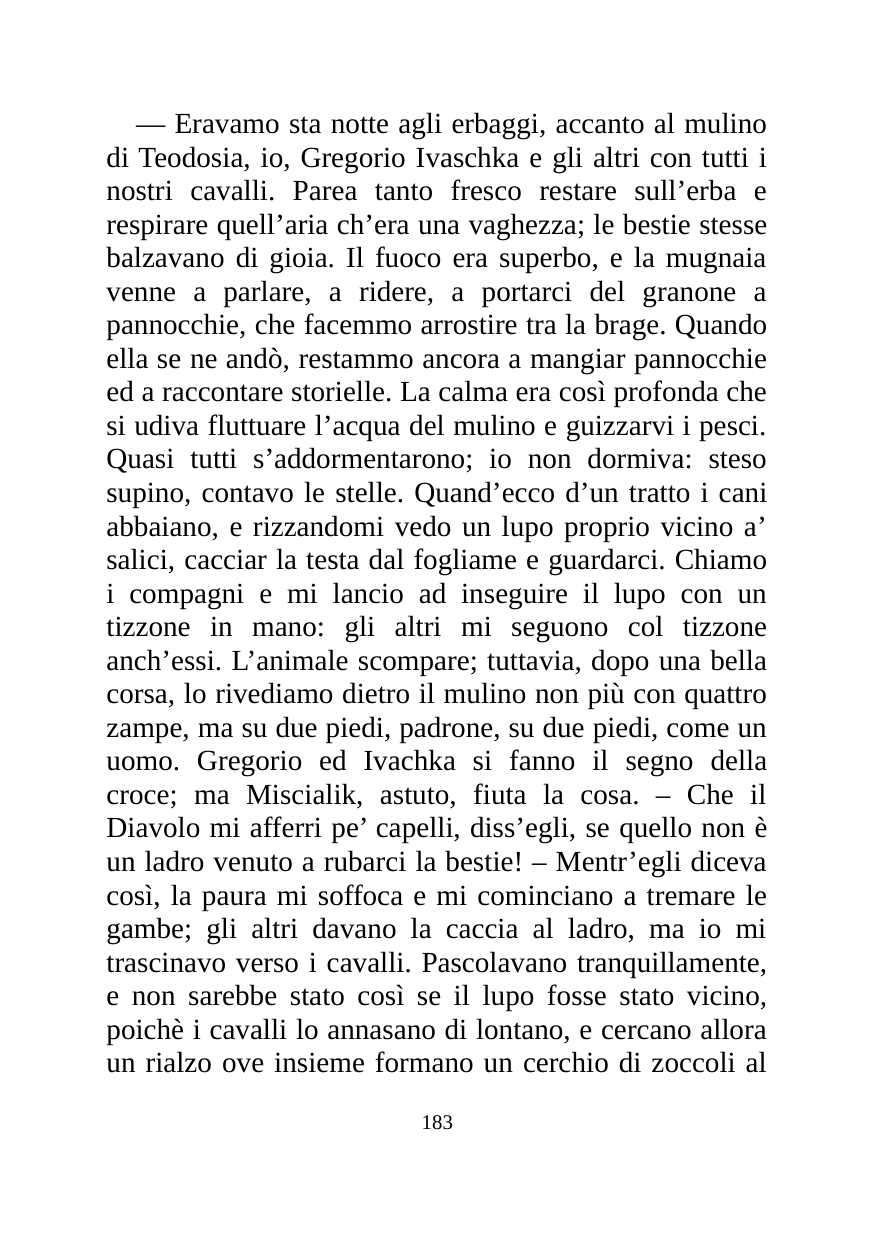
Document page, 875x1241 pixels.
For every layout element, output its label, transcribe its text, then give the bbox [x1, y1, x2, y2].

text — Eravamo sta notte agli erbaggi, accanto al mulino di Teodosia, io, Gregorio Ivaschka e gli altri con tutti i nostri cavalli. Parea tanto fresco restare sull’erba e respirare quell’aria ch’era una vaghezza; le bestie stesse balzavano di gioia. Il fuoco era superbo, e la mugnaia venne a parlare, a ridere, a portarci del granone a pannocchie, che facemmo arrostire tra la brage. Quando ella se ne andò, restammo ancora a mangiar pannocchie ed a raccontare storielle. La calma era così profonda che si udiva fluttuare l’acqua del mulino e guizzarvi i pesci. Quasi tutti s’addormentarono; io non dormiva: steso supino, contavo le stelle. Quand’ecco d’un tratto i cani abbaiano, e rizzandomi vedo un lupo proprio vicino a’ salici, cacciar la testa dal fogliame e guardarci. Chiamo i compagni e mi lancio ad inseguire il lupo con un tizzone in mano: gli altri mi seguono col tizzone anch’essi. L’animale scompare; tuttavia, dopo una bella corsa, lo rivediamo dietro il mulino non più con quattro zampe, ma su due piedi, padrone, su due piedi, come un uomo. Gregorio ed Ivachka si fanno il segno della croce; ma Miscialik, astuto, fiuta la cosa. – Che il Diavolo mi afferri pe’ capelli, diss’egli, se quello non è un ladro venuto a rubarci la bestie! – Mentr’egli diceva così, la paura mi soffoca e mi cominciano a tremare le gambe; gli altri davano la caccia al ladro, ma io mi trascinavo verso i cavalli. Pascolavano tranquillamente, e non sarebbe stato così se il lupo fosse stato vicino, poichè i cavalli lo annasano di lontano, e cercano allora un rialzo ove insieme formano un cerchio di zoccoli al [106, 106, 768, 1079]
